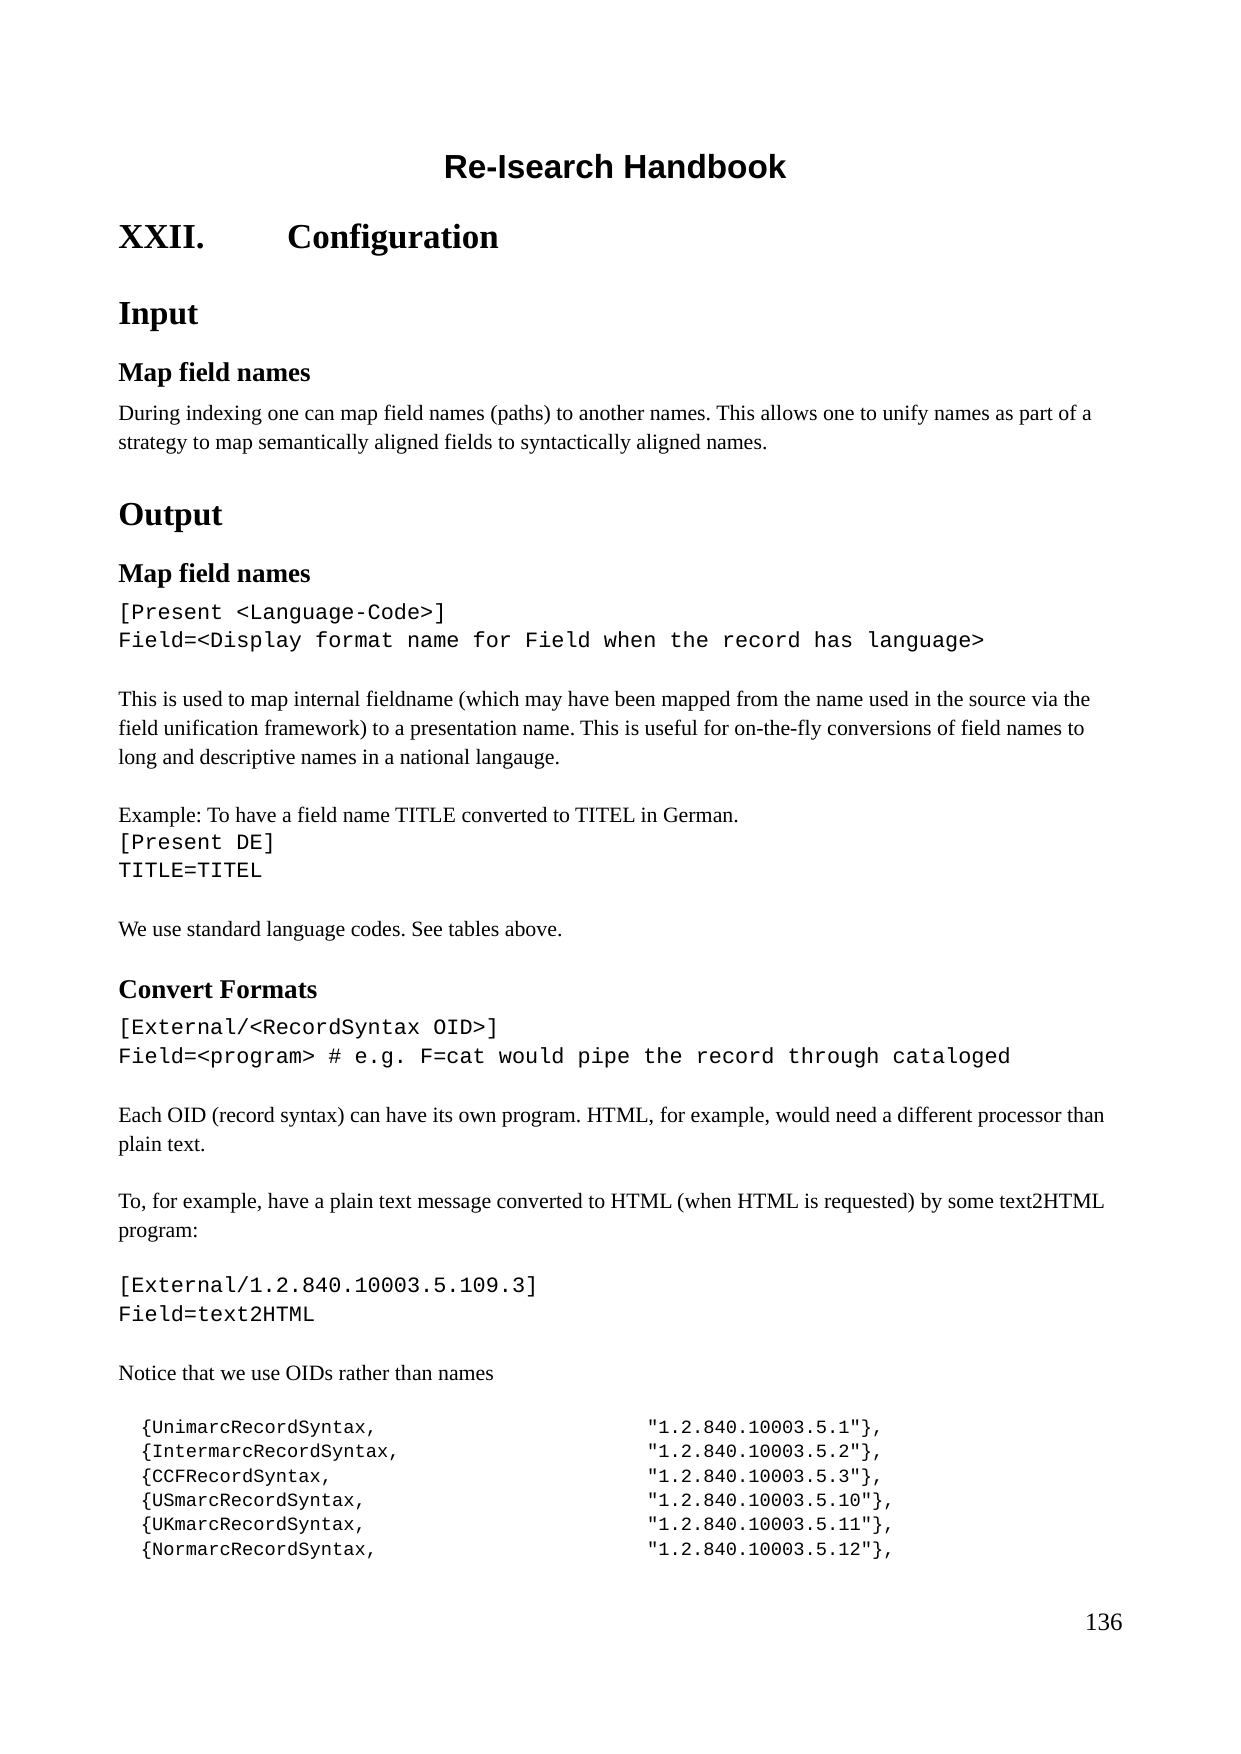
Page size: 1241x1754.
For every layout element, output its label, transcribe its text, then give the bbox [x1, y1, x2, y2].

text Example: To have a field name TITLE converted to TITEL in German. [118, 802, 1122, 827]
subtitle Output [118, 494, 1122, 532]
text {UnimarcRecordSyntax, "1.2.840.10003.5.1"}, [118, 1418, 1122, 1439]
subtitle Map field names [118, 356, 1122, 387]
text Field=text2HTML [118, 1303, 1122, 1328]
text {IntermarcRecordSyntax, "1.2.840.10003.5.2"}, [118, 1442, 1122, 1463]
subtitle Map field names [118, 557, 1122, 588]
text To, for example, have a plain text message converted to HTML (when HTML is requested) by some text2HTML program: [118, 1188, 1122, 1242]
text {CCFRecordSyntax, "1.2.840.10003.5.3"}, [118, 1466, 1122, 1488]
text [External/<RecordSyntax OID>] [118, 1016, 1122, 1041]
text This is used to map internal fieldname (which may have been mapped from the name used in the source via the field unification framework) to a presentation name. This is useful for on-the-fly conversions of field names to long and descriptive names in a national langauge. [118, 686, 1122, 769]
text Each OID (record syntax) can have its own program. HTML, for example, would need a different processor than plain text. [118, 1102, 1122, 1156]
text {UKmarcRecordSyntax, "1.2.840.10003.5.11"}, [118, 1515, 1122, 1536]
text Field=<program> # e.g. F=cat would pipe the record through cataloged [118, 1045, 1122, 1069]
subtitle Convert Formats [118, 973, 1122, 1004]
text [Present DE] [118, 831, 1122, 856]
text Notice that we use OIDs rather than names [118, 1360, 1122, 1385]
subtitle Configuration [118, 216, 1122, 259]
text Field=<Display format name for Field when the record has language> [118, 629, 1122, 654]
text We use standard language codes. See tables above. [118, 916, 1122, 941]
text {USmarcRecordSyntax, "1.2.840.10003.5.10"}, [118, 1491, 1122, 1512]
text During indexing one can map field names (paths) to another names. This allows one to unify names as part of a strategy to map semantically aligned fields to syntactically aligned names. [118, 400, 1122, 454]
text TITLE=TITEL [118, 859, 1122, 884]
text [Present <Language-Code>] [118, 601, 1122, 626]
text {NormarcRecordSyntax, "1.2.840.10003.5.12"}, [118, 1539, 1122, 1561]
subtitle Input [118, 293, 1122, 331]
text [External/1.2.840.10003.5.109.3] [118, 1275, 1122, 1299]
